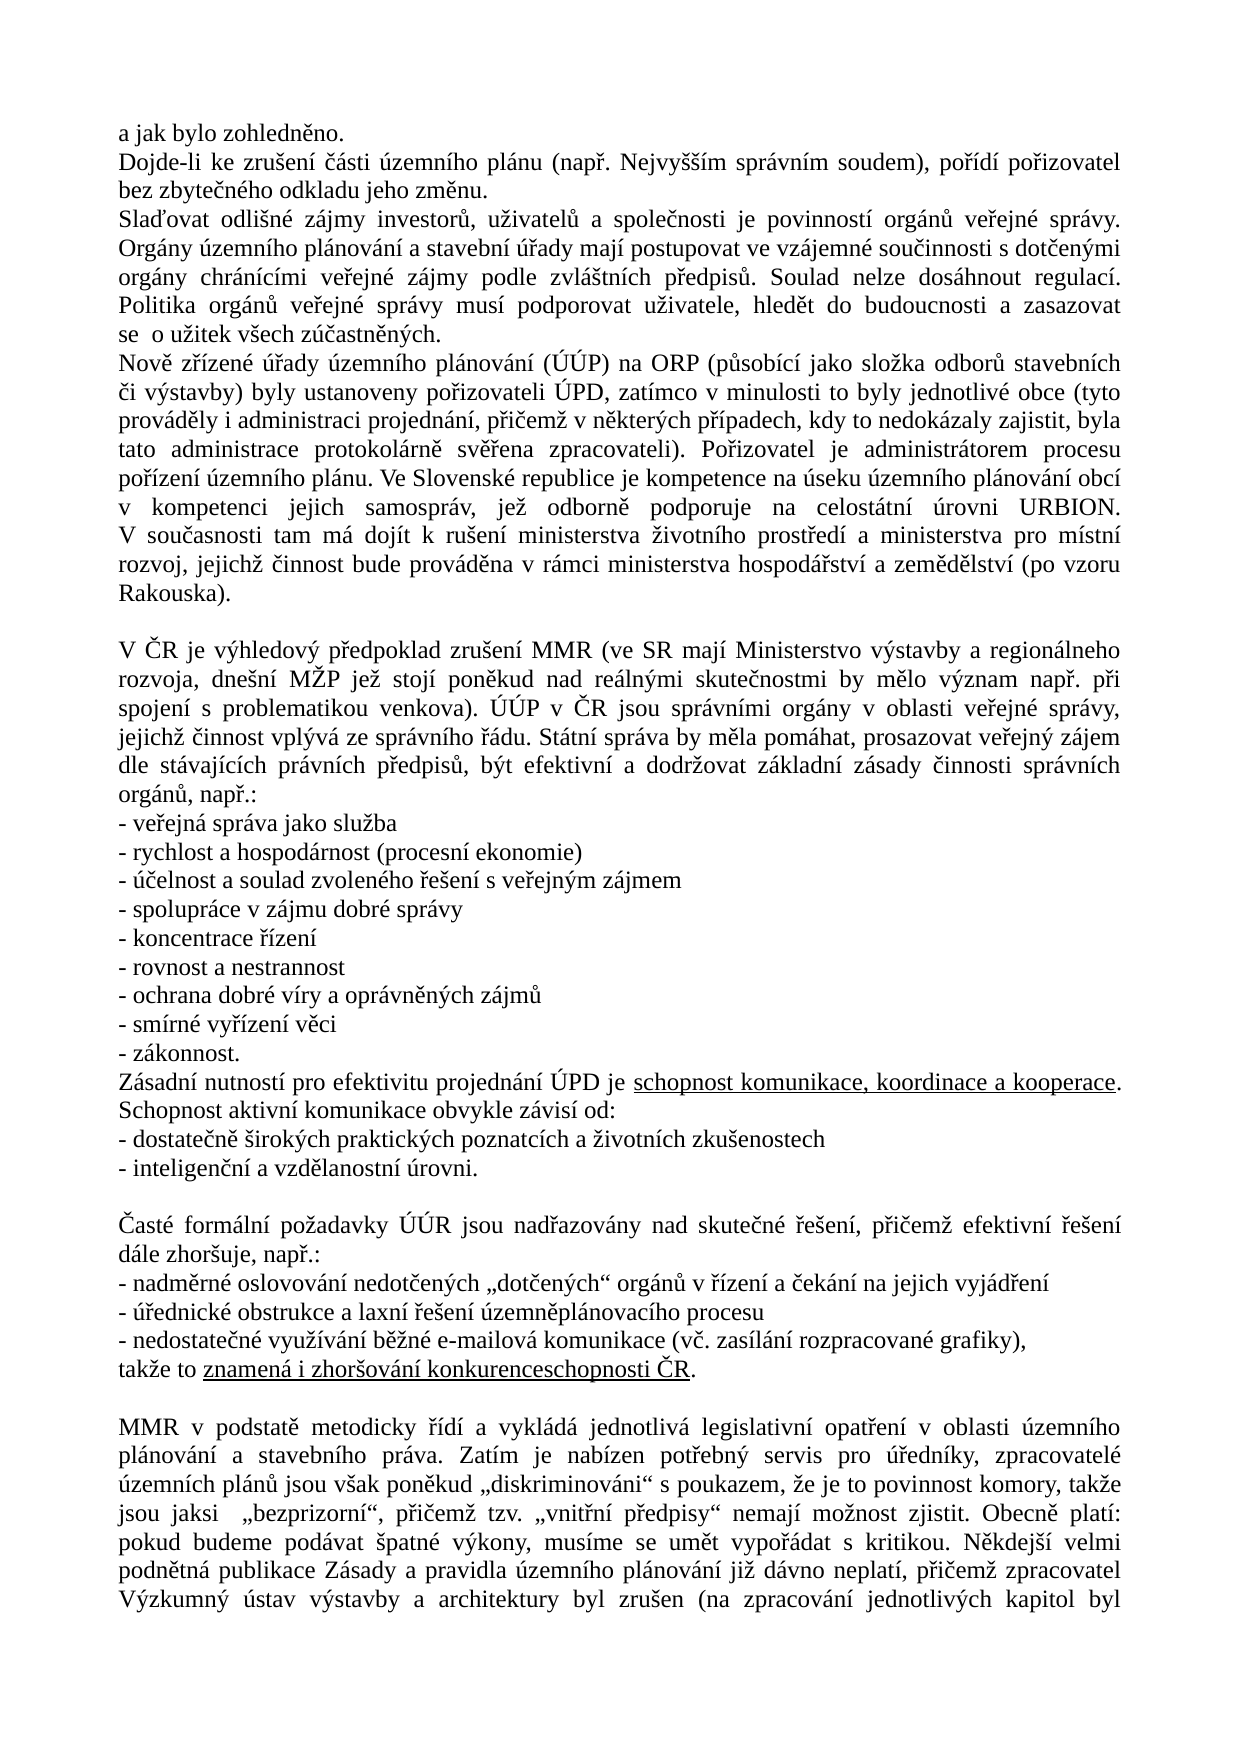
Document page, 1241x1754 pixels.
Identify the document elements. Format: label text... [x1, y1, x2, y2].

text - rychlost a hospodárnost (procesní ekonomie) [118, 837, 1122, 866]
text Časté formální požadavky ÚÚR jsou nadřazovány nad skutečné řešení, přičemž efektivní řešení dále zhoršuje, např.: [118, 1211, 1122, 1268]
text - úřednické obstrukce a laxní řešení územněplánovacího procesu [118, 1297, 1122, 1326]
text Nově zřízené úřady územního plánování (ÚÚP) na ORP (působící jako složka odborů stavebních či výstavby) byly ustanoveny pořizovateli ÚPD, zatímco v minulosti to byly jednotlivé obce (tyto prováděly i administraci projednání, přičemž v některých případech, kdy to nedokázaly zajistit, byla tato administrace protokolárně svěřena zpracovateli). Pořizovatel je administrátorem procesu pořízení územního plánu. Ve Slovenské republice je kompetence na úseku územního plánování obcí v kompetenci jejich samospráv, jež odborně podporuje na celostátní úrovni URBION. V současnosti tam má dojít k rušení ministerstva životního prostředí a ministerstva pro místní rozvoj, jejichž činnost bude prováděna v rámci ministerstva hospodářství a zemědělství (po vzoru Rakouska). [118, 348, 1122, 607]
text - smírné vyřízení věci [118, 1009, 1122, 1038]
text V ČR je výhledový předpoklad zrušení MMR (ve SR mají Ministerstvo výstavby a regionálneho rozvoja, dnešní MŽP jež stojí poněkud nad reálnými skutečnostmi by mělo význam např. při spojení s problematikou venkova). ÚÚP v ČR jsou správními orgány v oblasti veřejné správy, jejichž činnost vplývá ze správního řádu. Státní správa by měla pomáhat, prosazovat veřejný zájem dle stávajících právních předpisů, být efektivní a dodržovat základní zásady činnosti správních orgánů, např.: [118, 636, 1122, 808]
text takže to znamená i zhoršování konkurenceschopnosti ČR. [118, 1354, 1122, 1383]
text - účelnost a soulad zvoleného řešení s veřejným zájmem [118, 866, 1122, 894]
text - dostatečně širokých praktických poznatcích a životních zkušenostech [118, 1124, 1122, 1153]
text - nadměrné oslovování nedotčených „dotčených“ orgánů v řízení a čekání na jejich vyjádření [118, 1268, 1122, 1297]
text - inteligenční a vzdělanostní úrovni. [118, 1153, 1122, 1182]
text - koncentrace řízení [118, 923, 1122, 952]
text - zákonnost. [118, 1038, 1122, 1067]
text - spolupráce v zájmu dobré správy [118, 894, 1122, 923]
text - veřejná správa jako služba [118, 808, 1122, 837]
text a jak bylo zohledněno. [118, 118, 1122, 147]
text MMR v podstatě metodicky řídí a vykládá jednotlivá legislativní opatření v oblasti územního plánování a stavebního práva. Zatím je nabízen potřebný servis pro úředníky, zpracovatelé územních plánů jsou však poněkud „diskriminováni“ s poukazem, že je to povinnost komory, takže jsou jaksi „bezprizorní“, přičemž tzv. „vnitřní předpisy“ nemají možnost zjistit. Obecně platí: pokud budeme podávat špatné výkony, musíme se umět vypořádat s kritikou. Někdejší velmi podnětná publikace Zásady a pravidla územního plánování již dávno neplatí, přičemž zpracovatel Výzkumný ústav výstavby a architektury byl zrušen (na zpracování jednotlivých kapitol byl [118, 1412, 1122, 1613]
text - ochrana dobré víry a oprávněných zájmů [118, 981, 1122, 1009]
text - rovnost a nestrannost [118, 952, 1122, 981]
text - nedostatečné využívání běžné e-mailová komunikace (vč. zasílání rozpracované grafiky), [118, 1326, 1122, 1354]
text Slaďovat odlišné zájmy investorů, uživatelů a společnosti je povinností orgánů veřejné správy. Orgány územního plánování a stavební úřady mají postupovat ve vzájemné součinnosti s dotčenými orgány chránícími veřejné zájmy podle zvláštních předpisů. Soulad nelze dosáhnout regulací. Politika orgánů veřejné správy musí podporovat uživatele, hledět do budoucnosti a zasazovat se o užitek všech zúčastněných. [118, 204, 1122, 348]
text Zásadní nutností pro efektivitu projednání ÚPD je schopnost komunikace, koordinace a kooperace. Schopnost aktivní komunikace obvykle závisí od: [118, 1067, 1122, 1124]
text Dojde-li ke zrušení části územního plánu (např. Nejvyšším správním soudem), pořídí pořizovatel bez zbytečného odkladu jeho změnu. [118, 147, 1122, 204]
